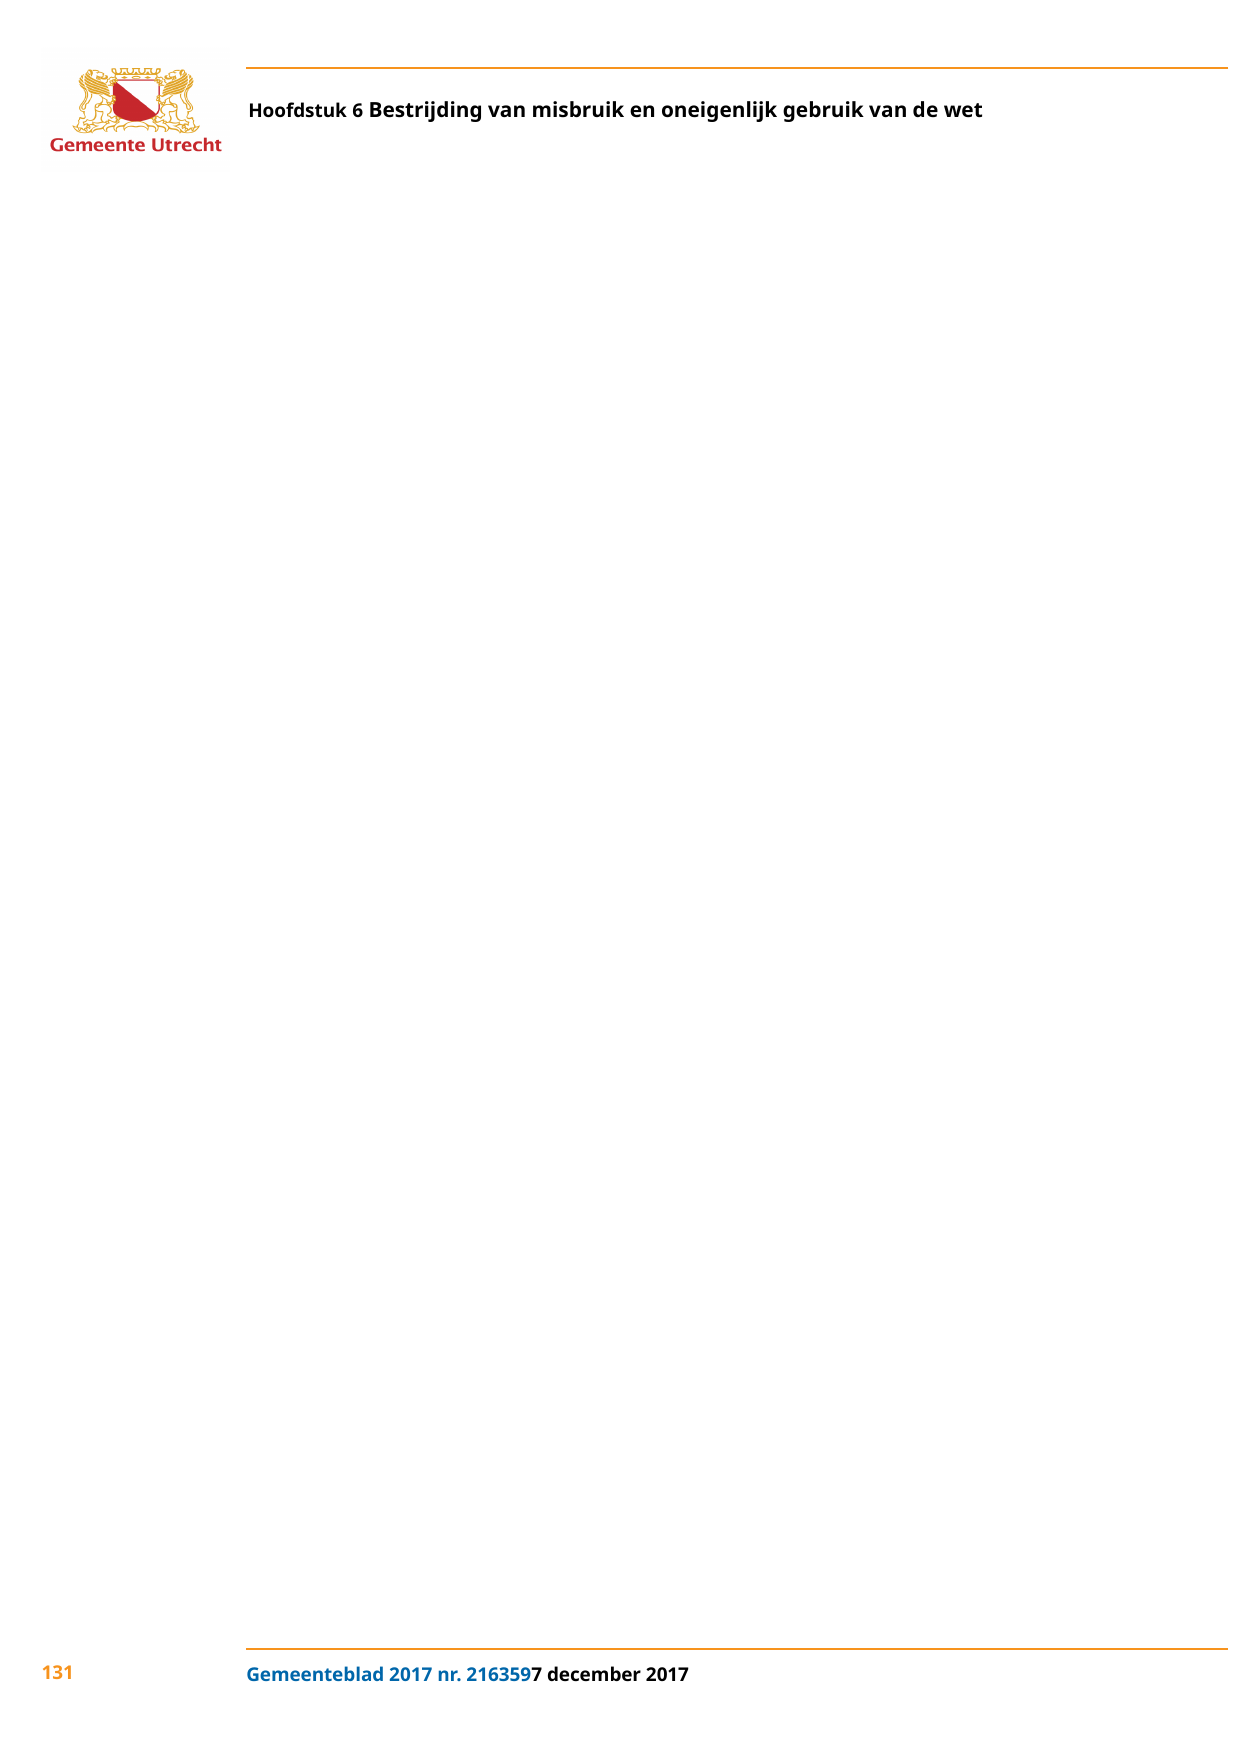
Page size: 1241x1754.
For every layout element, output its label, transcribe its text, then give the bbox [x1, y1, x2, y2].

picture [41, 47, 231, 172]
text Hoofdstuk 6 Bestrijding van misbruik en oneigenlijk gebruik van de wet [248, 95, 1152, 123]
